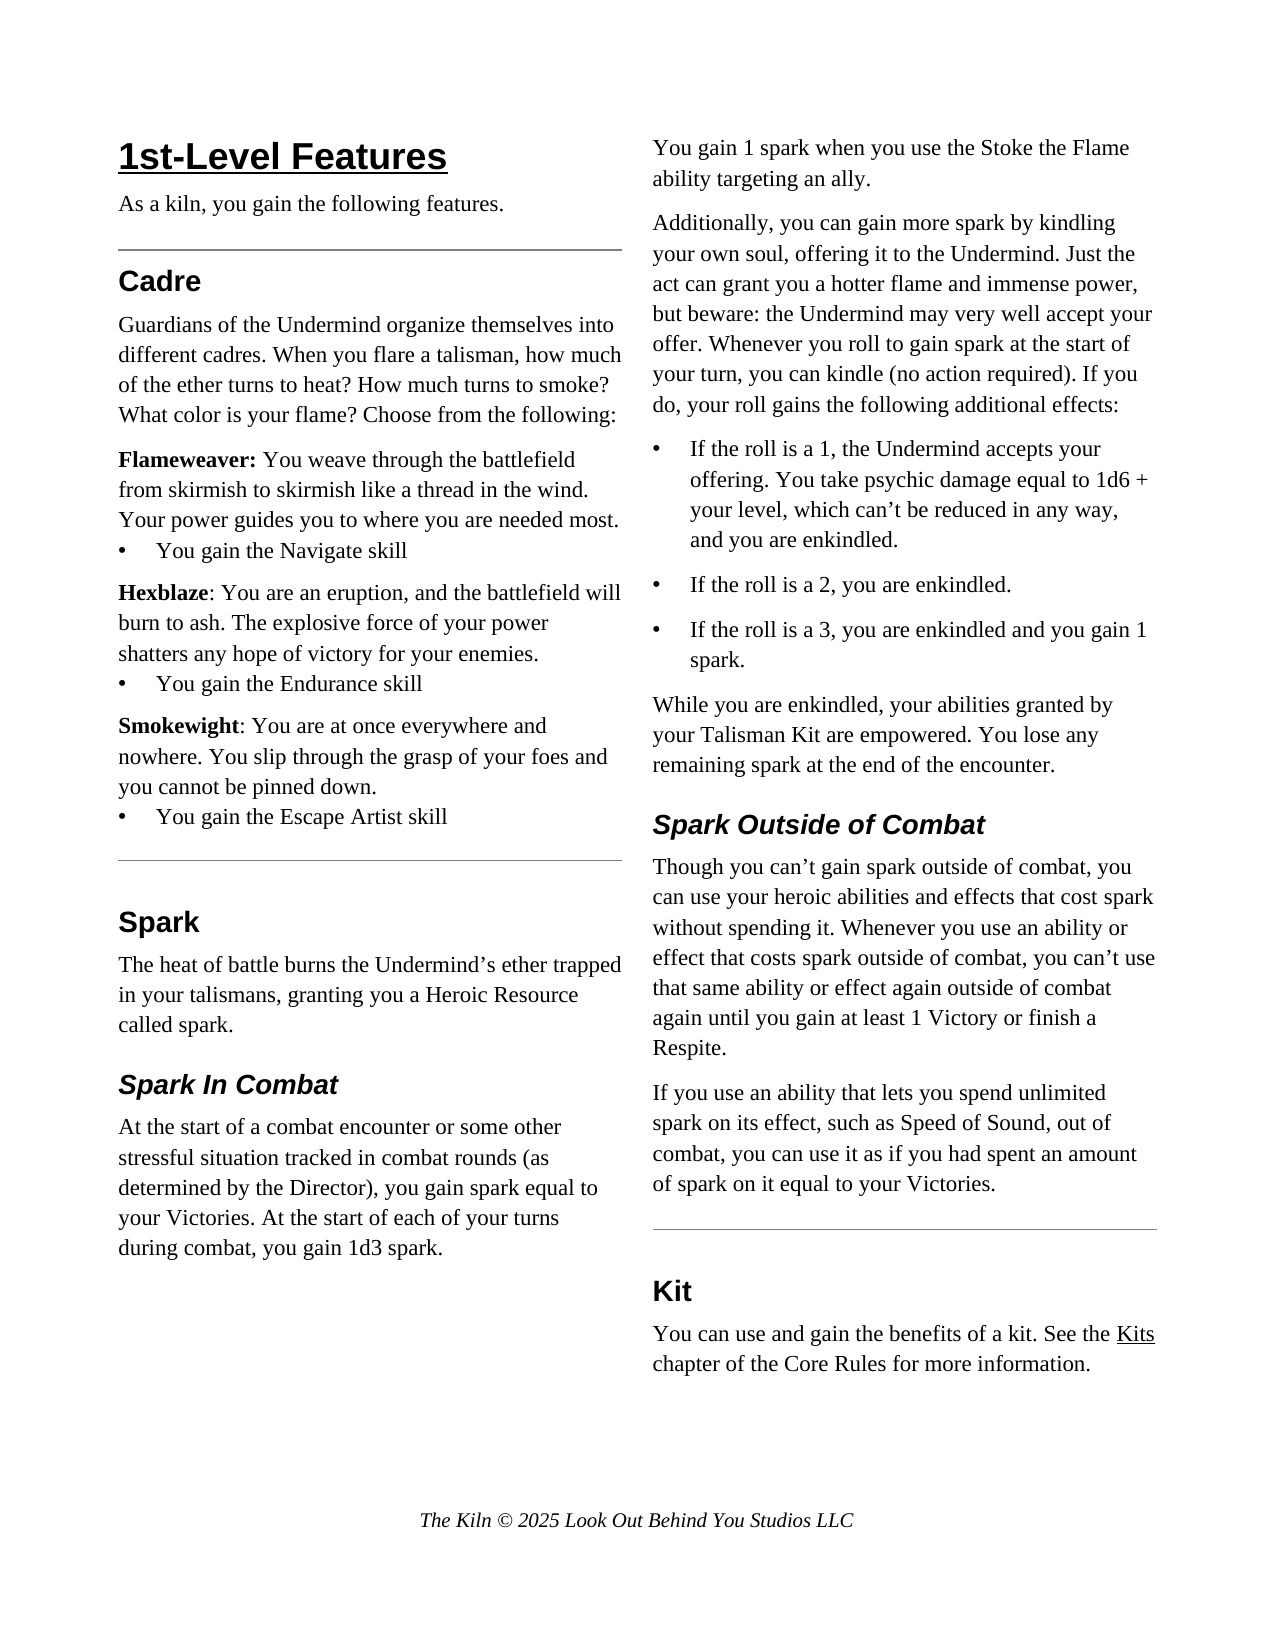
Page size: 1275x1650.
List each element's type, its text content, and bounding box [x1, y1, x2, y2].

text Smokewight: You are at once everywhere and nowhere. You slip through the grasp of your foes and you cannot be pinned down. [118, 712, 622, 799]
list You gain the Endurance skill [118, 670, 622, 696]
text You can use and gain the benefits of a kit. See the Kits chapter of the Core Rules for more information. [652, 1320, 1157, 1376]
text Guardians of the Undermind organize themselves into different cadres. When you flare a talisman, how much of the ether turns to heat? How much turns to smoke? What color is your flame? Choose from the following: [118, 311, 622, 428]
text You gain 1 spark when you use the Stoke the Flame ability targeting an ally. [652, 134, 1157, 191]
subtitle Spark Outside of Combat [652, 808, 1157, 840]
list If the roll is a 3, you are enkindled and you gain 1 spark. [652, 616, 1157, 672]
text While you are enkindled, your abilities granted by your Talisman Kit are empowered. You lose any remaining spark at the end of the encounter. [652, 691, 1157, 777]
text Additionally, you can gain more spark by kindling your own soul, offering it to the Undermind. Just the act can grant you a hotter flame and immense power, but beware: the Undermind may very well accept your offer. Whenever you roll to gain spark at the start of your turn, you can kindle (no action required). If you do, your roll gains the following additional effects: [652, 209, 1157, 417]
text As a kiln, you gain the following features. [118, 190, 622, 217]
list You gain the Navigate skill [118, 537, 622, 563]
text If you use an ability that lets you spend unlimited spark on its effect, such as Speed of Sound, out of combat, you can use it as if you had spent an amount of spark on it equal to your Victories. [652, 1079, 1157, 1196]
list If the roll is a 1, the Undermind accepts your offering. You take psychic damage equal to 1d6 + your level, which can’t be reduced in any way, and you are enkindled. [652, 435, 1157, 552]
list If the roll is a 2, you are enkindled. [652, 571, 1157, 597]
subtitle 1st-Level Features [118, 134, 622, 177]
subtitle Spark In Combat [118, 1069, 622, 1101]
text The heat of battle burns the Undermind’s ether trapped in your talismans, granting you a Heroic Resource called spark. [118, 951, 622, 1038]
subtitle Kit [652, 1273, 1157, 1307]
text Flameweaver: You weave through the battlefield from skirmish to skirmish like a thread in the wind. Your power guides you to where you are needed most. [118, 446, 622, 533]
subtitle Cadre [118, 264, 622, 298]
subtitle Spark [118, 904, 622, 938]
text Hexblaze: You are an eruption, and the battlefield will burn to ash. The explosive force of your power shatters any hope of victory for your enemies. [118, 579, 622, 666]
list You gain the Escape Artist skill [118, 803, 622, 829]
text At the start of a combat encounter or some other stressful situation tracked in combat rounds (as determined by the Director), you gain spark equal to your Victories. At the start of each of your turns during combat, you gain 1d3 spark. [118, 1113, 622, 1261]
text Though you can’t gain spark outside of combat, you can use your heroic abilities and effects that cost spark without spending it. Whenever you use an ability or effect that costs spark outside of combat, you can’t use that same ability or effect again outside of combat again until you gain at least 1 Victory or finish a Respite. [652, 853, 1157, 1061]
